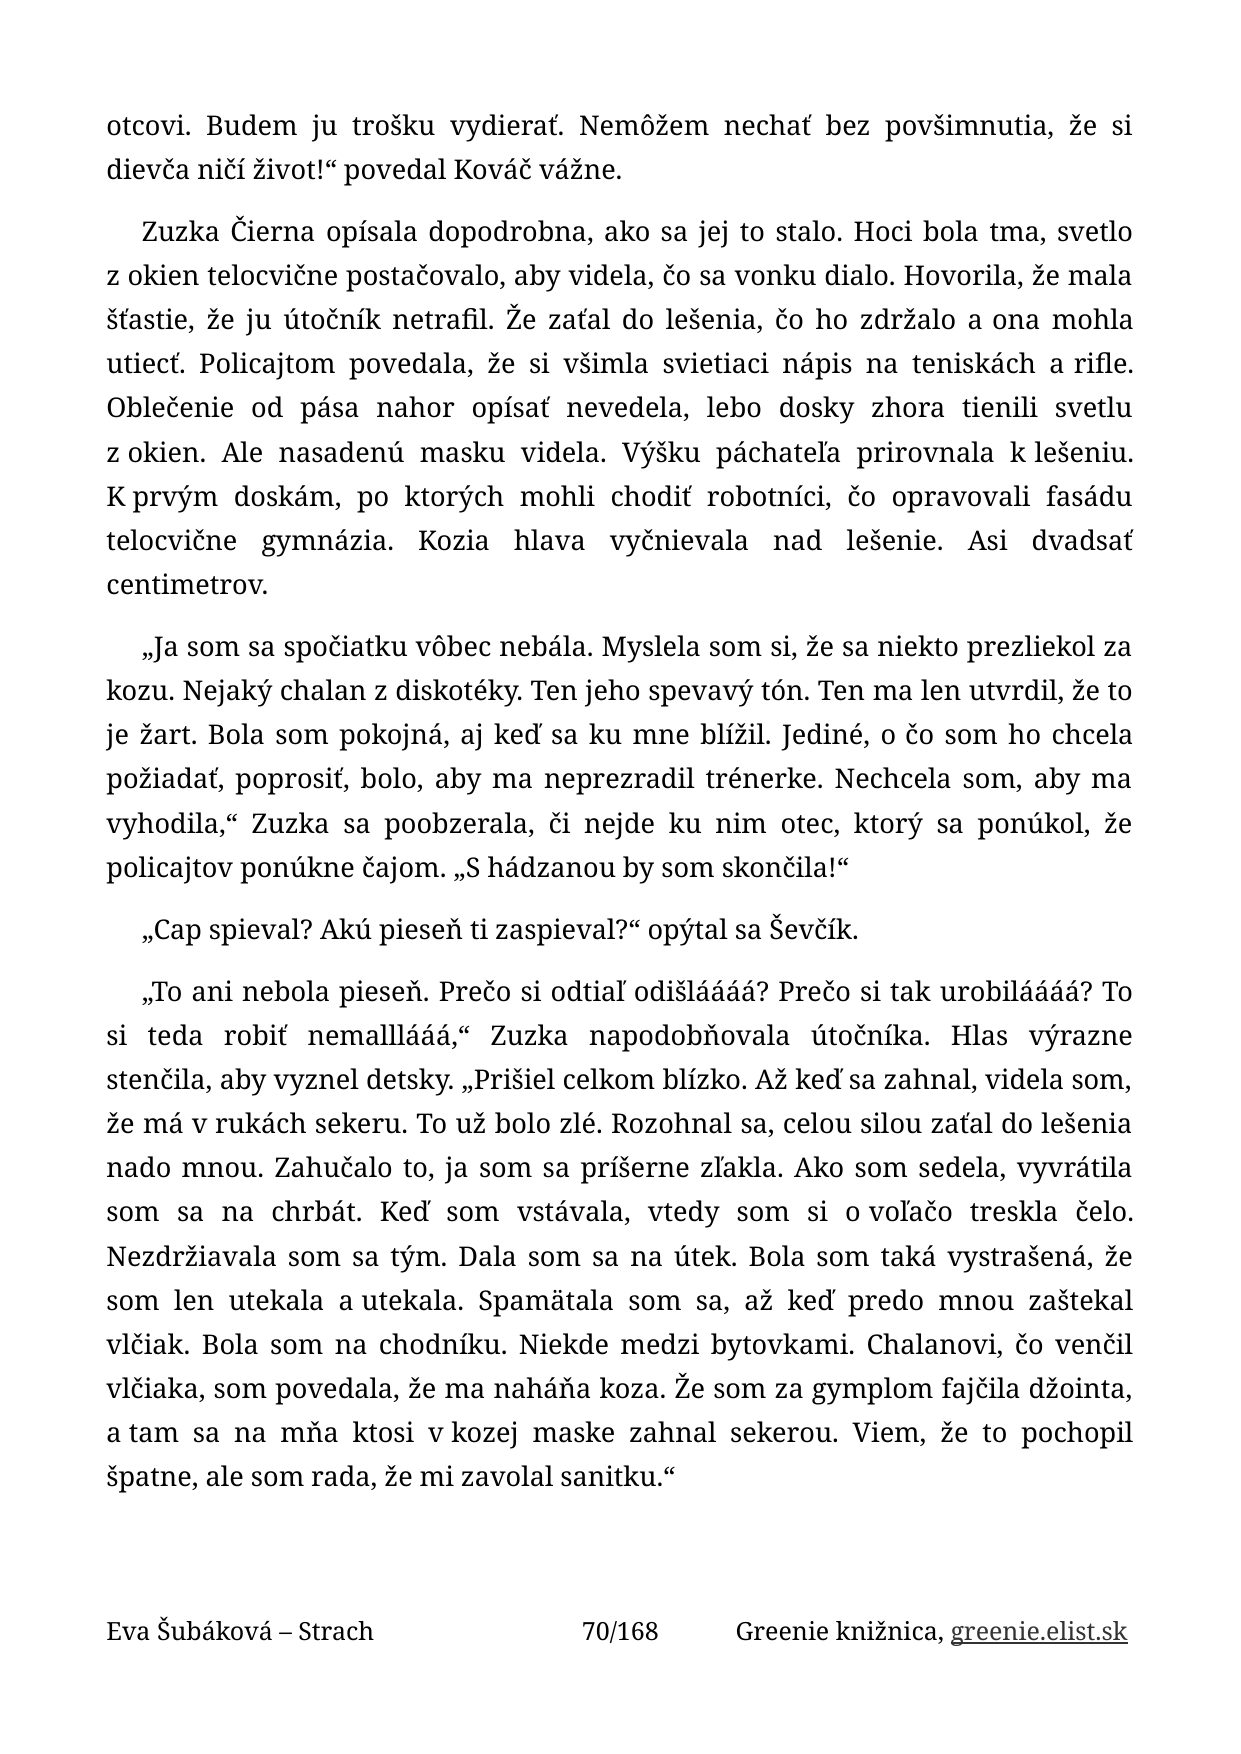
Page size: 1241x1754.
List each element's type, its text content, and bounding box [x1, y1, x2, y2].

text „Ja som sa spočiatku vôbec nebála. Myslela som si, že sa niekto prezliekol za kozu. Nejaký chalan z diskotéky. Ten jeho spevavý tón. Ten ma len utvrdil, že to je žart. Bola som pokojná, aj keď sa ku mne blížil. Jediné, o čo som ho chcela požiadať, poprosiť, bolo, aby ma neprezradil trénerke. Nechcela som, aby ma vyhodila,“ Zuzka sa poobzerala, či nejde ku nim otec, ktorý sa ponúkol, že policajtov ponúkne čajom. „S hádzanou by som skončila!“ [106, 627, 1134, 885]
text Zuzka Čierna opísala dopodrobna, ako sa jej to stalo. Hoci bola tma, svetlo z okien telocvične postačovalo, aby videla, čo sa vonku dialo. Hovorila, že mala šťastie, že ju útočník netrafil. Že zaťal do lešenia, čo ho zdržalo a ona mohla utiecť. Policajtom povedala, že si všimla svietiaci nápis na teniskách a rifle. Oblečenie od pása nahor opísať nevedela, lebo dosky zhora tienili svetlu z okien. Ale nasadenú masku videla. Výšku páchateľa prirovnala k lešeniu. K prvým doskám, po ktorých mohli chodiť robotníci, čo opravovali fasádu telocvične gymnázia. Kozia hlava vyčnievala nad lešenie. Asi dvadsať centimetrov. [106, 212, 1134, 602]
text otcovi. Budem ju trošku vydierať. Nemôžem nechať bez povšimnutia, že si dievča ničí život!“ povedal Kováč vážne. [106, 106, 1134, 187]
text „Cap spieval? Akú pieseň ti zaspieval?“ opýtal sa Ševčík. [106, 910, 1134, 947]
text „To ani nebola pieseň. Prečo si odtiaľ odišláááá? Prečo si tak urobiláááá? To si teda robiť nemalllááá,“ Zuzka napodobňovala útočníka. Hlas výrazne stenčila, aby vyznel detsky. „Prišiel celkom blízko. Až keď sa zahnal, videla som, že má v rukách sekeru. To už bolo zlé. Rozohnal sa, celou silou zaťal do lešenia nado mnou. Zahučalo to, ja som sa príšerne zľakla. Ako som sedela, vyvrátila som sa na chrbát. Keď som vstávala, vtedy som si o voľačo treskla čelo. Nezdržiavala som sa tým. Dala som sa na útek. Bola som taká vystrašená, že som len utekala a utekala. Spamätala som sa, až keď predo mnou zaštekal vlčiak. Bola som na chodníku. Niekde medzi bytovkami. Chalanovi, čo venčil vlčiaka, som povedala, že ma naháňa koza. Že som za gymplom fajčila džointa, a tam sa na mňa ktosi v kozej maske zahnal sekerou. Viem, že to pochopil špatne, ale som rada, že mi zavolal sanitku.“ [106, 972, 1134, 1495]
